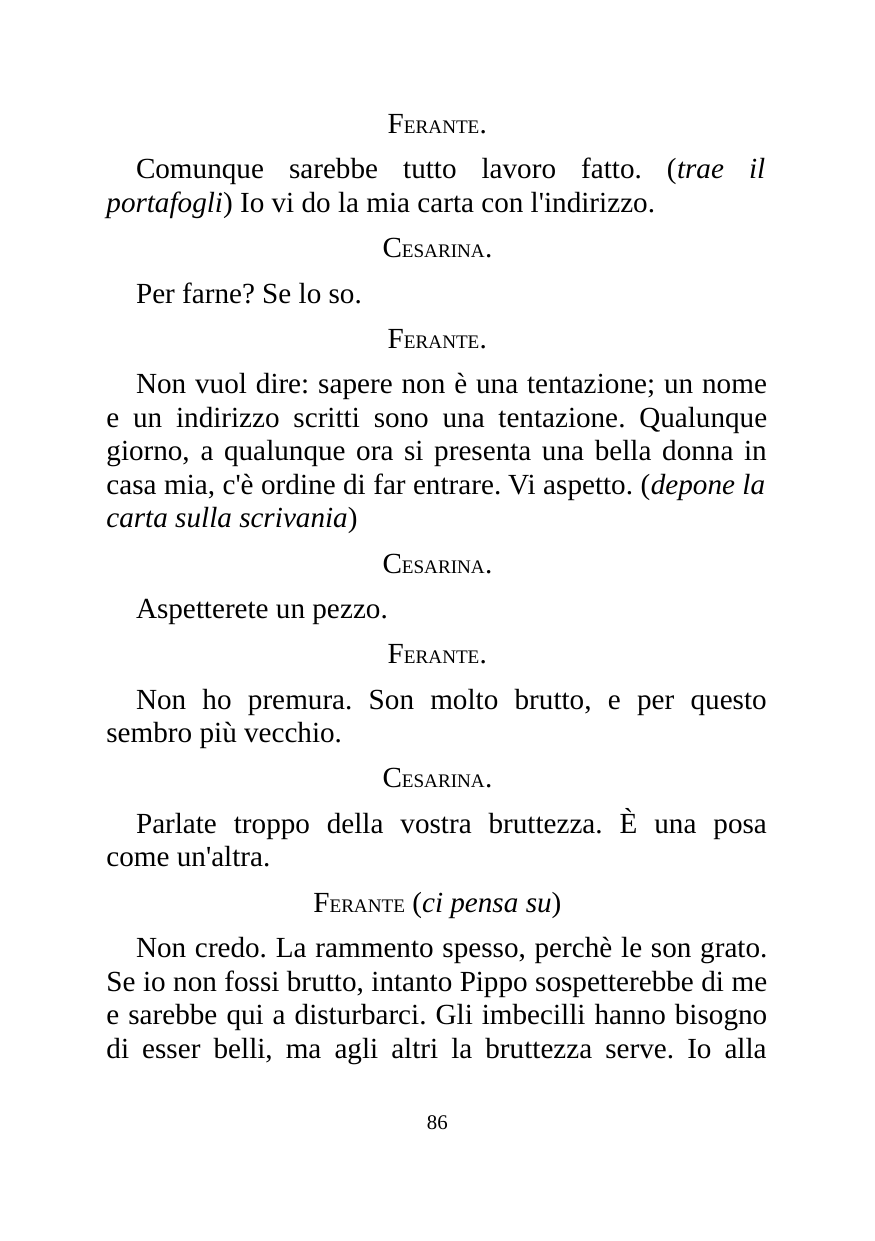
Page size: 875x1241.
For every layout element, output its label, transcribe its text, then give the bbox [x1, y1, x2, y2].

text Per farne? Se lo so. [106, 276, 768, 309]
text Cesarina. [106, 230, 768, 264]
text Non credo. La rammento spesso, perchè le son grato. Se io non fossi brutto, intanto Pippo sospetterebbe di me e sarebbe qui a disturbarci. Gli imbecilli hanno bisogno di esser belli, ma agli altri la bruttezza serve. Io alla [106, 930, 768, 1064]
text Ferante (ci pensa su) [106, 885, 768, 918]
text Non vuol dire: sapere non è una tentazione; un nome e un indirizzo scritti sono una tentazione. Qualunque giorno, a qualunque ora si presenta una bella donna in casa mia, c'è ordine di far entrare. Vi aspetto. (depone la carta sulla scrivania) [106, 366, 768, 534]
text Ferante. [106, 106, 768, 140]
text Cesarina. [106, 546, 768, 579]
text Aspetterete un pezzo. [106, 591, 768, 625]
text Cesarina. [106, 761, 768, 794]
text Parlate troppo della vostra bruttezza. È una posa come un'altra. [106, 806, 768, 873]
text Non ho premura. Son molto brutto, e per questo sembro più vecchio. [106, 682, 768, 749]
text Ferante. [106, 321, 768, 354]
text Comunque sarebbe tutto lavoro fatto. (trae il portafogli) Io vi do la mia carta con l'indirizzo. [106, 152, 768, 219]
text Ferante. [106, 636, 768, 670]
